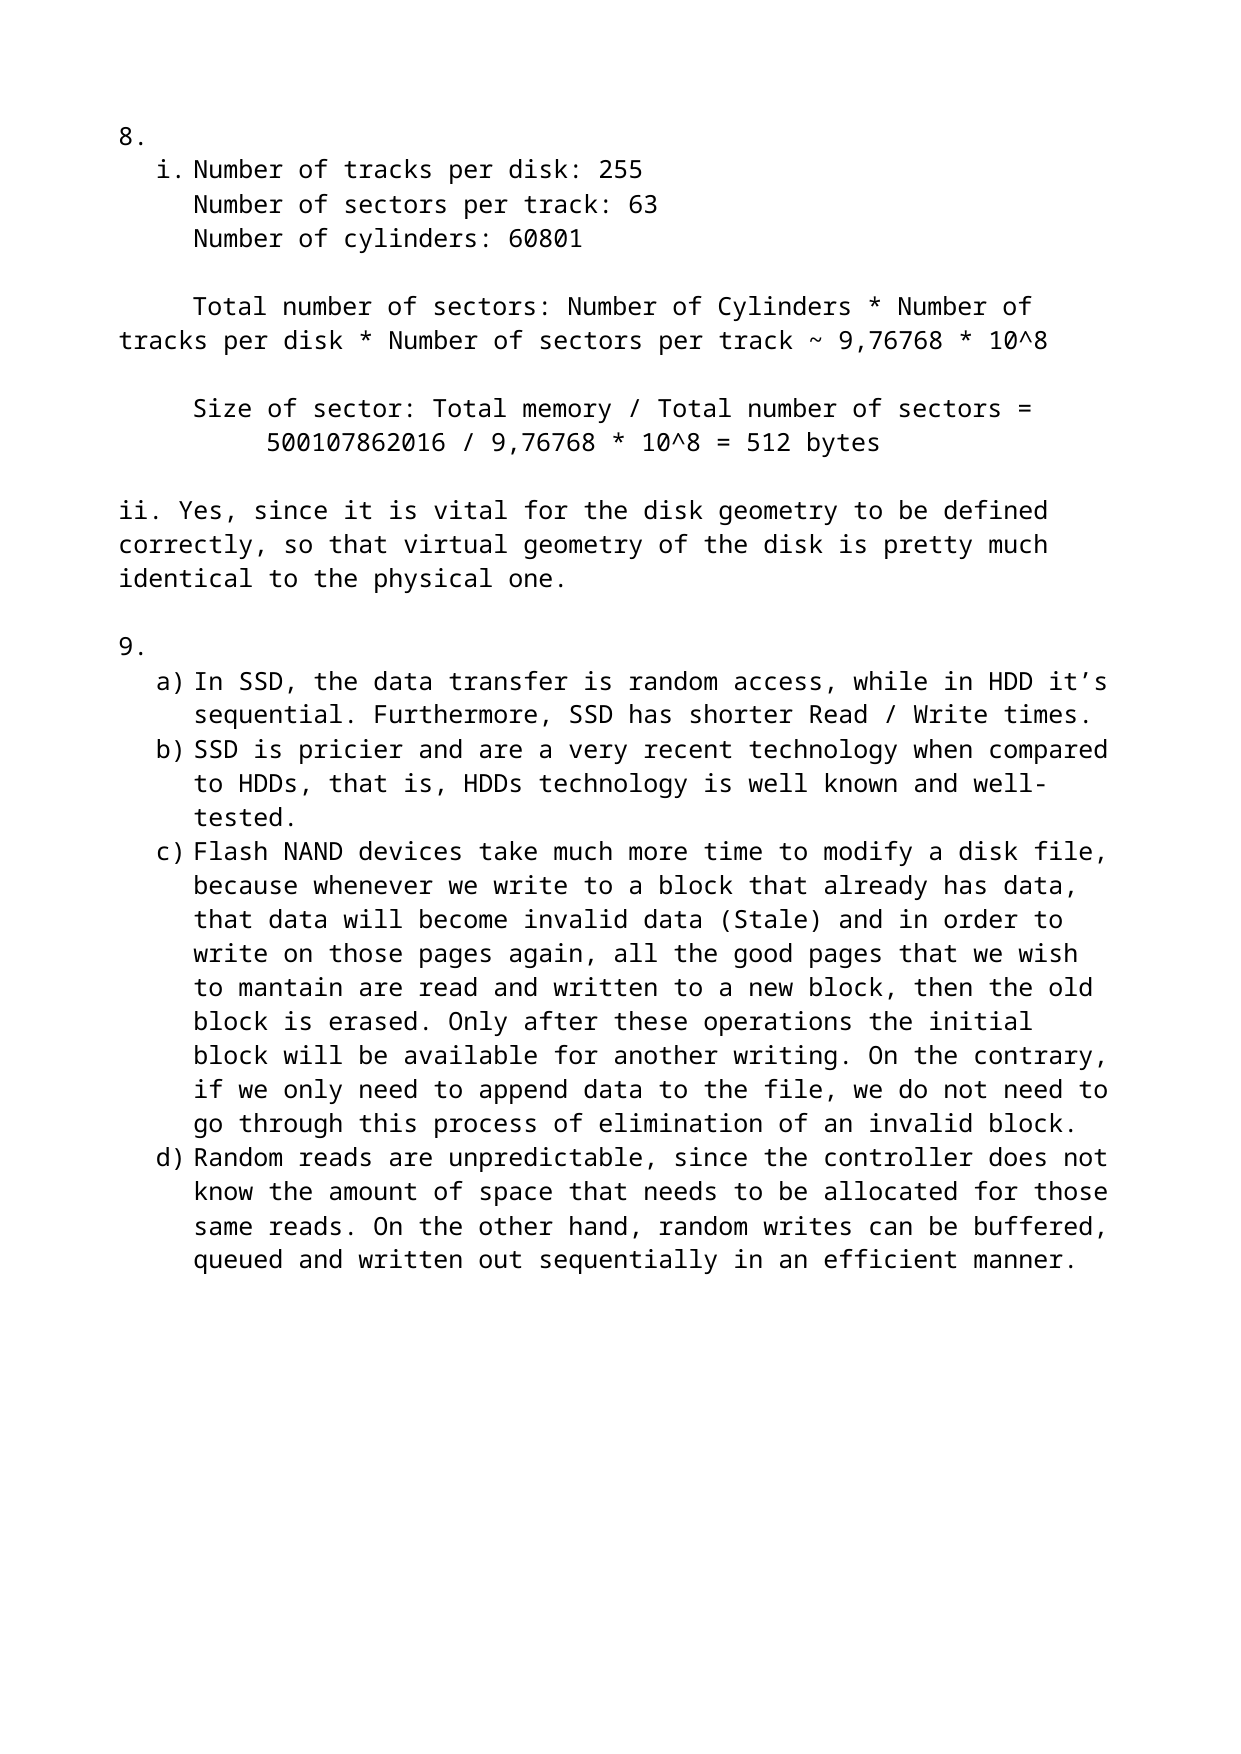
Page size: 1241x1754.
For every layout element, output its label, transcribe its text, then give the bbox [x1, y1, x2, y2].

text Total number of sectors: Number of Cylinders * Number of tracks per disk * Number of sectors per track ~ 9,76768 * 10^8 [118, 288, 1122, 357]
list Random reads are unpredictable, since the controller does not know the amount of space that needs to be allocated for those same reads. On the other hand, random writes can be buffered, queued and written out sequentially in an efficient manner. [156, 1140, 1122, 1276]
text 9. [118, 629, 1122, 663]
list Number of sectors per track: 63 [156, 186, 1122, 220]
list SSD is pricier and are a very recent technology when compared to HDDs, that is, HDDs technology is well known and well-tested. [156, 731, 1122, 833]
text Size of sector: Total memory / Total number of sectors = [118, 391, 1122, 425]
list In SSD, the data transfer is random access, while in HDD it’s sequential. Furthermore, SSD has shorter Read / Write times. [156, 663, 1122, 731]
text ii. Yes, since it is vital for the disk geometry to be defined correctly, so that virtual geometry of the disk is pretty much identical to the physical one. [118, 493, 1122, 595]
list Flash NAND devices take much more time to modify a disk file, because whenever we write to a block that already has data, that data will become invalid data (Stale) and in order to write on those pages again, all the good pages that we wish to mantain are read and written to a new block, then the old block is erased. Only after these operations the initial block will be available for another writing. On the contrary, if we only need to append data to the file, we do not need to go through this process of elimination of an invalid block. [156, 833, 1122, 1140]
text 500107862016 / 9,76768 * 10^8 = 512 bytes [118, 425, 1122, 459]
text 8. [118, 118, 1122, 152]
list Number of tracks per disk: 255 [156, 152, 1122, 186]
list Number of cylinders: 60801 [156, 220, 1122, 254]
